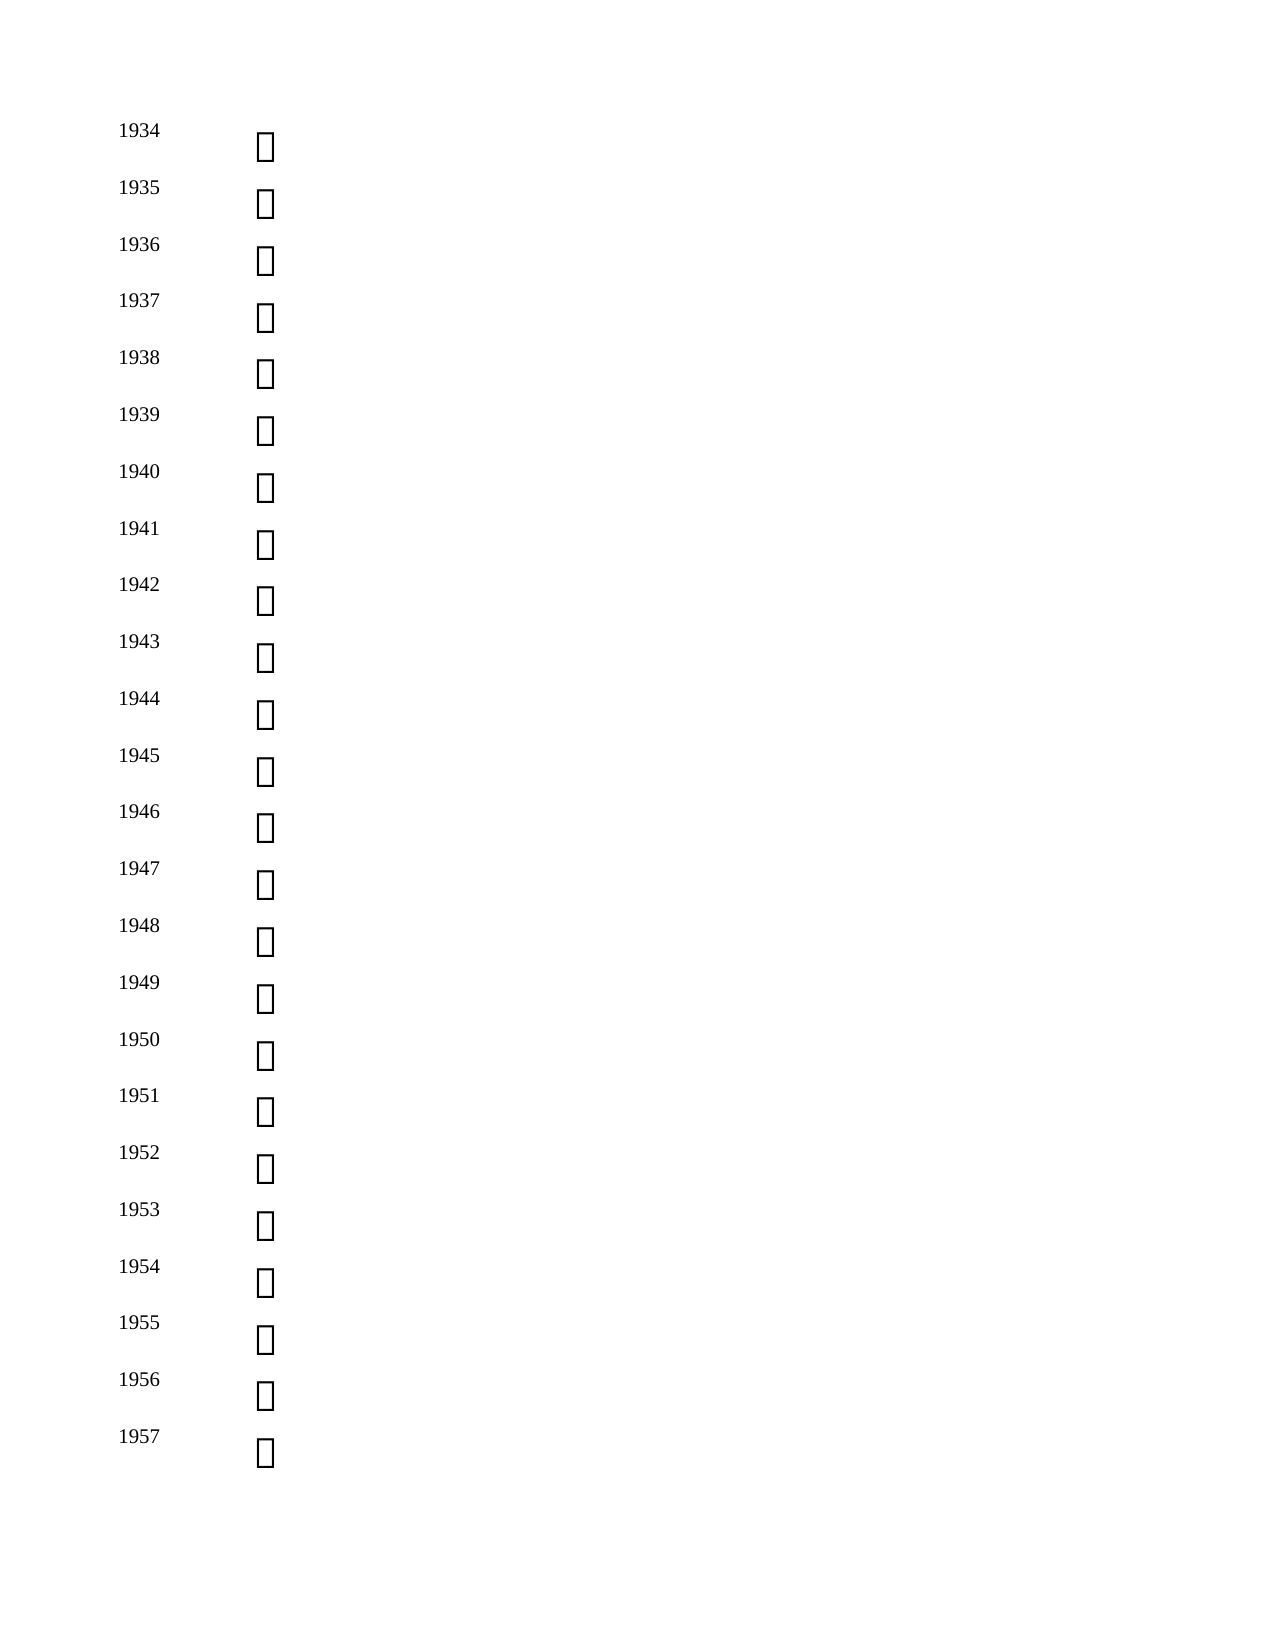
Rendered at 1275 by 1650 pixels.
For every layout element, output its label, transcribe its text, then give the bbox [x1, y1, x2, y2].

table_cell 1952 [118, 1140, 253, 1197]
table_cell 𒸤 [253, 345, 466, 402]
table_cell 𒸶 [253, 1367, 466, 1424]
table_cell 𒸰 [253, 1026, 466, 1083]
table_cell 𒸭 [253, 856, 466, 913]
table_cell 1936 [118, 232, 253, 288]
table_cell 𒸮 [253, 913, 466, 970]
table_cell 𒸣 [253, 289, 466, 345]
table_cell 𒸠 [253, 118, 466, 175]
table_cell 𒸢 [253, 232, 466, 288]
table_cell 𒸨 [253, 572, 466, 629]
table_cell 1941 [118, 516, 253, 572]
table_cell 𒸪 [253, 686, 466, 743]
table_cell 𒸵 [253, 1310, 466, 1367]
table_cell 𒸥 [253, 402, 466, 459]
table_cell 1939 [118, 402, 253, 459]
table_cell 𒸯 [253, 970, 466, 1026]
table_cell 1938 [118, 345, 253, 402]
table_cell 1949 [118, 970, 253, 1026]
table_cell 𒸴 [253, 1254, 466, 1310]
table_cell 1943 [118, 629, 253, 686]
table_cell 1951 [118, 1083, 253, 1140]
table_cell 𒸦 [253, 459, 466, 516]
table_cell 1935 [118, 175, 253, 232]
table_cell 𒸲 [253, 1140, 466, 1197]
table_cell 1942 [118, 572, 253, 629]
table_cell 1955 [118, 1310, 253, 1367]
table_cell 1947 [118, 856, 253, 913]
table_cell 𒸱 [253, 1083, 466, 1140]
table_cell 1953 [118, 1197, 253, 1253]
table_cell 1950 [118, 1026, 253, 1083]
table_cell 1954 [118, 1254, 253, 1310]
table_cell 𒸬 [253, 799, 466, 856]
table_cell 1948 [118, 913, 253, 970]
table_cell 1944 [118, 686, 253, 743]
table_cell 1945 [118, 743, 253, 799]
table_cell 𒸡 [253, 175, 466, 232]
table_cell 𒸩 [253, 629, 466, 686]
table_cell 1940 [118, 459, 253, 516]
table_cell 𒸷 [253, 1424, 466, 1481]
table_cell 𒸧 [253, 516, 466, 572]
table_cell 1957 [118, 1424, 253, 1481]
table_cell 1934 [118, 118, 253, 175]
table_cell 𒸳 [253, 1197, 466, 1253]
table_cell 1937 [118, 289, 253, 345]
table_cell 𒸫 [253, 743, 466, 799]
table_cell 1946 [118, 799, 253, 856]
table_cell 1956 [118, 1367, 253, 1424]
